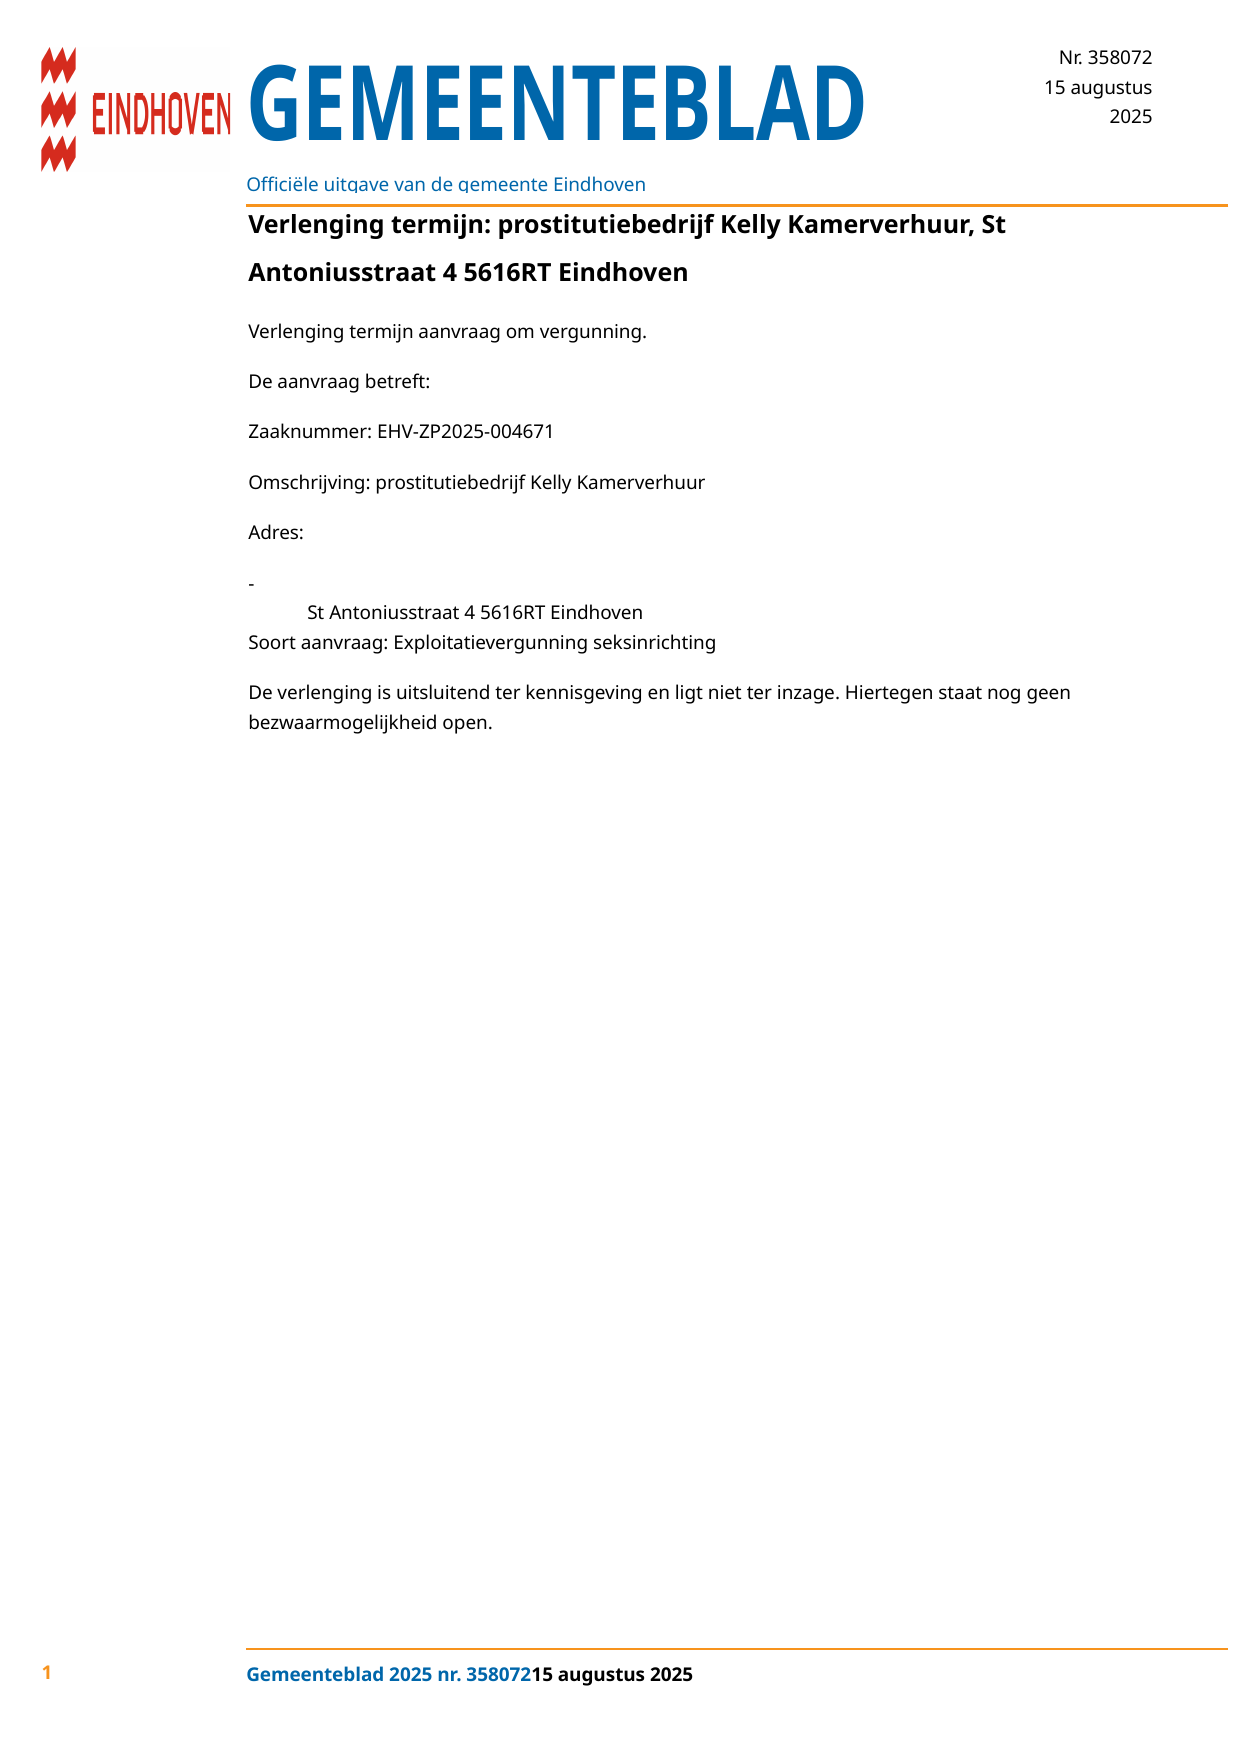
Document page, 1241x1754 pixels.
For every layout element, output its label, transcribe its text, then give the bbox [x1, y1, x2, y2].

text Verlenging termijn aanvraag om vergunning. [248, 318, 1152, 344]
text Verlenging termijn: prostitutiebedrijf Kelly Kamerverhuur, St Antoniusstraat 4 5616RT Eindhoven [248, 207, 1152, 288]
text Zaaknummer: EHV-ZP2025-004671 [248, 419, 1152, 444]
text De verlenging is uitsluitend ter kennisgeving en ligt niet ter inzage. Hiertegen staat nog geen bezwaarmogelijkheid open. [248, 679, 1152, 735]
text Soort aanvraag: Exploitatievergunning seksinrichting [248, 629, 1152, 655]
text Adres: [248, 519, 1152, 545]
picture [41, 47, 231, 172]
list St Antoniusstraat 4 5616RT Eindhoven [248, 599, 1152, 625]
text Omschrijving: prostitutiebedrijf Kelly Kamerverhuur [248, 469, 1152, 495]
text De aanvraag betreft: [248, 368, 1152, 394]
